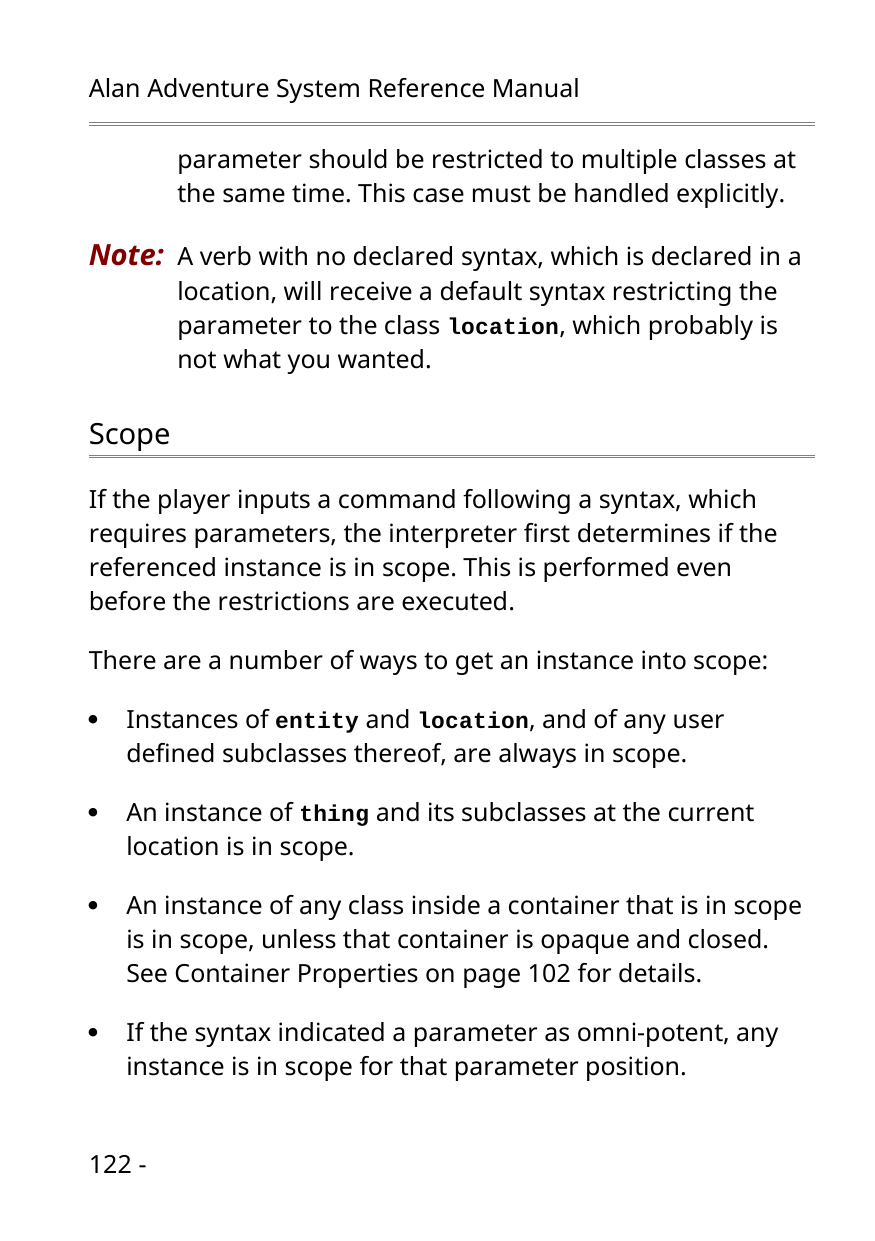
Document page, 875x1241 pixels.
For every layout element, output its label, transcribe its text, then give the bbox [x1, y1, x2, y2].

list If the syntax indicated a parameter as omni-potent, any instance is in scope for that parameter position. [88, 1015, 815, 1083]
list An instance of any class inside a container that is in scope is in scope, unless that container is opaque and closed. See Container Properties on page 80 for details. [88, 888, 815, 990]
list parameter should be restricted to multiple classes at the same time. This case must be handled explicitly. [88, 142, 815, 210]
text There are a number of ways to get an instance into scope: [88, 643, 815, 677]
list An instance of thing and its subclasses at the current location is in scope. [88, 795, 815, 863]
text If the player inputs a command following a syntax, which requires parameters, the interpreter first determines if the referenced instance is in scope. This is performed even before the restrictions are executed. [88, 482, 815, 618]
list Instances of entity and location, and of any user defined subclasses thereof, are always in scope. [88, 702, 815, 770]
subtitle Scope [88, 413, 815, 457]
list A verb with no declared syntax, which is declared in a location, will receive a default syntax restricting the parameter to the class location, which probably is not what you wanted. [88, 235, 815, 376]
